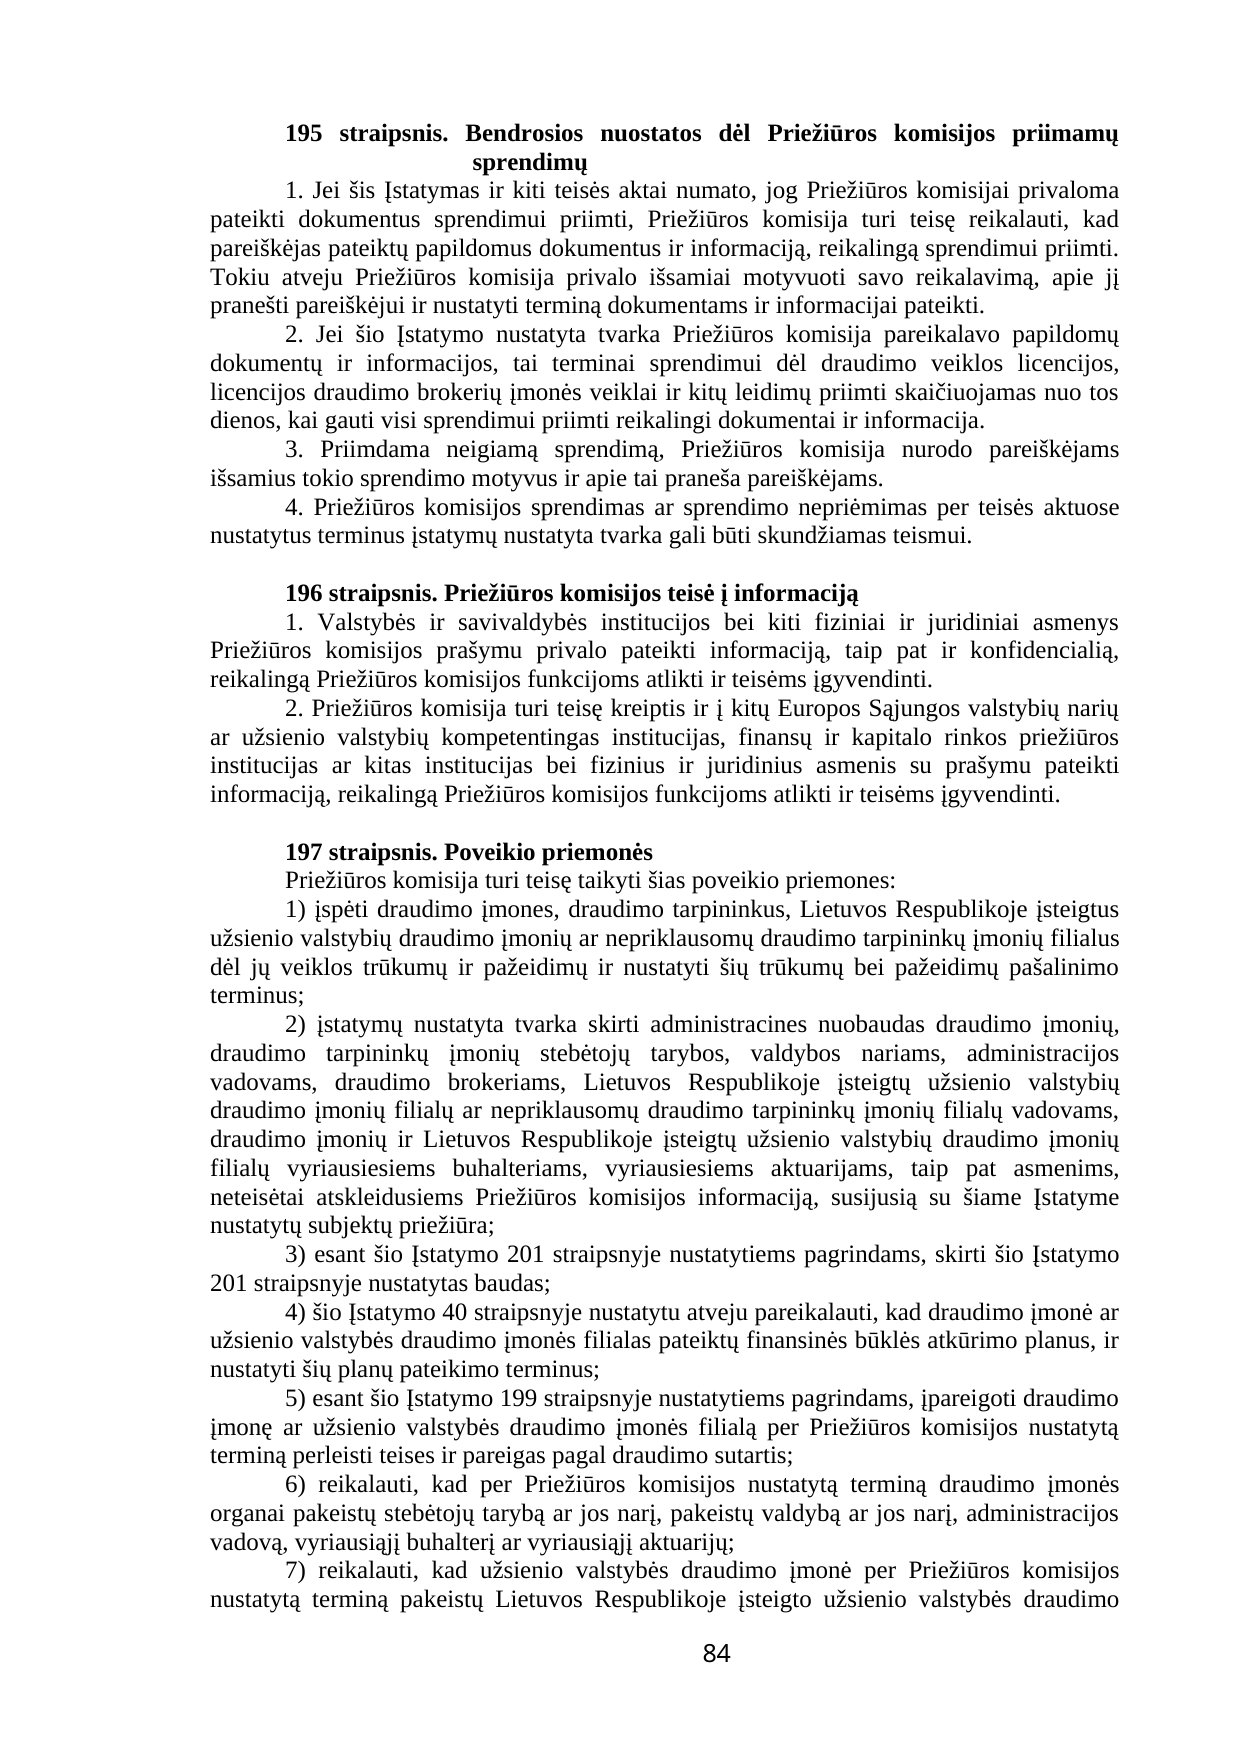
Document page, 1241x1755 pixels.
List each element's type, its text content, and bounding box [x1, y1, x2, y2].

text 5) esant šio Įstatymo 199 straipsnyje nustatytiems pagrindams, įpareigoti draudimo įmonę ar užsienio valstybės draudimo įmonės filialą per Priežiūros komisijos nustatytą terminą perleisti teises ir pareigas pagal draudimo sutartis; [210, 1383, 1120, 1469]
text 2) įstatymų nustatyta tvarka skirti administracines nuobaudas draudimo įmonių, draudimo tarpininkų įmonių stebėtojų tarybos, valdybos nariams, administracijos vadovams, draudimo brokeriams, Lietuvos Respublikoje įsteigtų užsienio valstybių draudimo įmonių filialų ar nepriklausomų draudimo tarpininkų įmonių filialų vadovams, draudimo įmonių ir Lietuvos Respublikoje įsteigtų užsienio valstybių draudimo įmonių filialų vyriausiesiems buhalteriams, vyriausiesiems aktuarijams, taip pat asmenims, neteisėtai atskleidusiems Priežiūros komisijos informaciją, susijusią su šiame Įstatyme nustatytų subjektų priežiūra; [210, 1009, 1120, 1239]
text 197 straipsnis. Poveikio priemonės [210, 837, 1120, 866]
text 1. Valstybės ir savivaldybės institucijos bei kiti fiziniai ir juridiniai asmenys Priežiūros komisijos prašymu privalo pateikti informaciją, taip pat ir konfidencialią, reikalingą Priežiūros komisijos funkcijoms atlikti ir teisėms įgyvendinti. [210, 607, 1120, 693]
text Priežiūros komisija turi teisę taikyti šias poveikio priemones: [210, 866, 1120, 894]
text 3. Priimdama neigiamą sprendimą, Priežiūros komisija nurodo pareiškėjams išsamius tokio sprendimo motyvus ir apie tai praneša pareiškėjams. [210, 434, 1120, 492]
text 4) šio Įstatymo 40 straipsnyje nustatytu atveju pareikalauti, kad draudimo įmonė ar užsienio valstybės draudimo įmonės filialas pateiktų finansinės būklės atkūrimo planus, ir nustatyti šių planų pateikimo terminus; [210, 1297, 1120, 1383]
text 4. Priežiūros komisijos sprendimas ar sprendimo nepriėmimas per teisės aktuose nustatytus terminus įstatymų nustatyta tvarka gali būti skundžiamas teismui. [210, 492, 1120, 549]
text 6) reikalauti, kad per Priežiūros komisijos nustatytą terminą draudimo įmonės organai pakeistų stebėtojų tarybą ar jos narį, pakeistų valdybą ar jos narį, administracijos vadovą, vyriausiąjį buhalterį ar vyriausiąjį aktuarijų; [210, 1469, 1120, 1556]
text 1. Jei šis Įstatymas ir kiti teisės aktai numato, jog Priežiūros komisijai privaloma pateikti dokumentus sprendimui priimti, Priežiūros komisija turi teisę reikalauti, kad pareiškėjas pateiktų papildomus dokumentus ir informaciją, reikalingą sprendimui priimti. Tokiu atveju Priežiūros komisija privalo išsamiai motyvuoti savo reikalavimą, apie jį pranešti pareiškėjui ir nustatyti terminą dokumentams ir informacijai pateikti. [210, 176, 1120, 319]
text 2. Priežiūros komisija turi teisę kreiptis ir į kitų Europos Sąjungos valstybių narių ar užsienio valstybių kompetentingas institucijas, finansų ir kapitalo rinkos priežiūros institucijas ar kitas institucijas bei fizinius ir juridinius asmenis su prašymu pateikti informaciją, reikalingą Priežiūros komisijos funkcijoms atlikti ir teisėms įgyvendinti. [210, 693, 1120, 808]
text 3) esant šio Įstatymo 201 straipsnyje nustatytiems pagrindams, skirti šio Įstatymo 201 straipsnyje nustatytas baudas; [210, 1239, 1120, 1297]
text 7) reikalauti, kad užsienio valstybės draudimo įmonė per Priežiūros komisijos nustatytą terminą pakeistų Lietuvos Respublikoje įsteigto užsienio valstybės draudimo [210, 1556, 1120, 1613]
text 1) įspėti draudimo įmones, draudimo tarpininkus, Lietuvos Respublikoje įsteigtus užsienio valstybių draudimo įmonių ar nepriklausomų draudimo tarpininkų įmonių filialus dėl jų veiklos trūkumų ir pažeidimų ir nustatyti šių trūkumų bei pažeidimų pašalinimo terminus; [210, 894, 1120, 1009]
text 2. Jei šio Įstatymo nustatyta tvarka Priežiūros komisija pareikalavo papildomų dokumentų ir informacijos, tai terminai sprendimui dėl draudimo veiklos licencijos, licencijos draudimo brokerių įmonės veiklai ir kitų leidimų priimti skaičiuojamas nuo tos dienos, kai gauti visi sprendimui priimti reikalingi dokumentai ir informacija. [210, 319, 1120, 434]
text 196 straipsnis. Priežiūros komisijos teisė į informaciją [210, 578, 1120, 607]
text 195 straipsnis. Bendrosios nuostatos dėl Priežiūros komisijos priimamų sprendimų [285, 118, 1120, 176]
